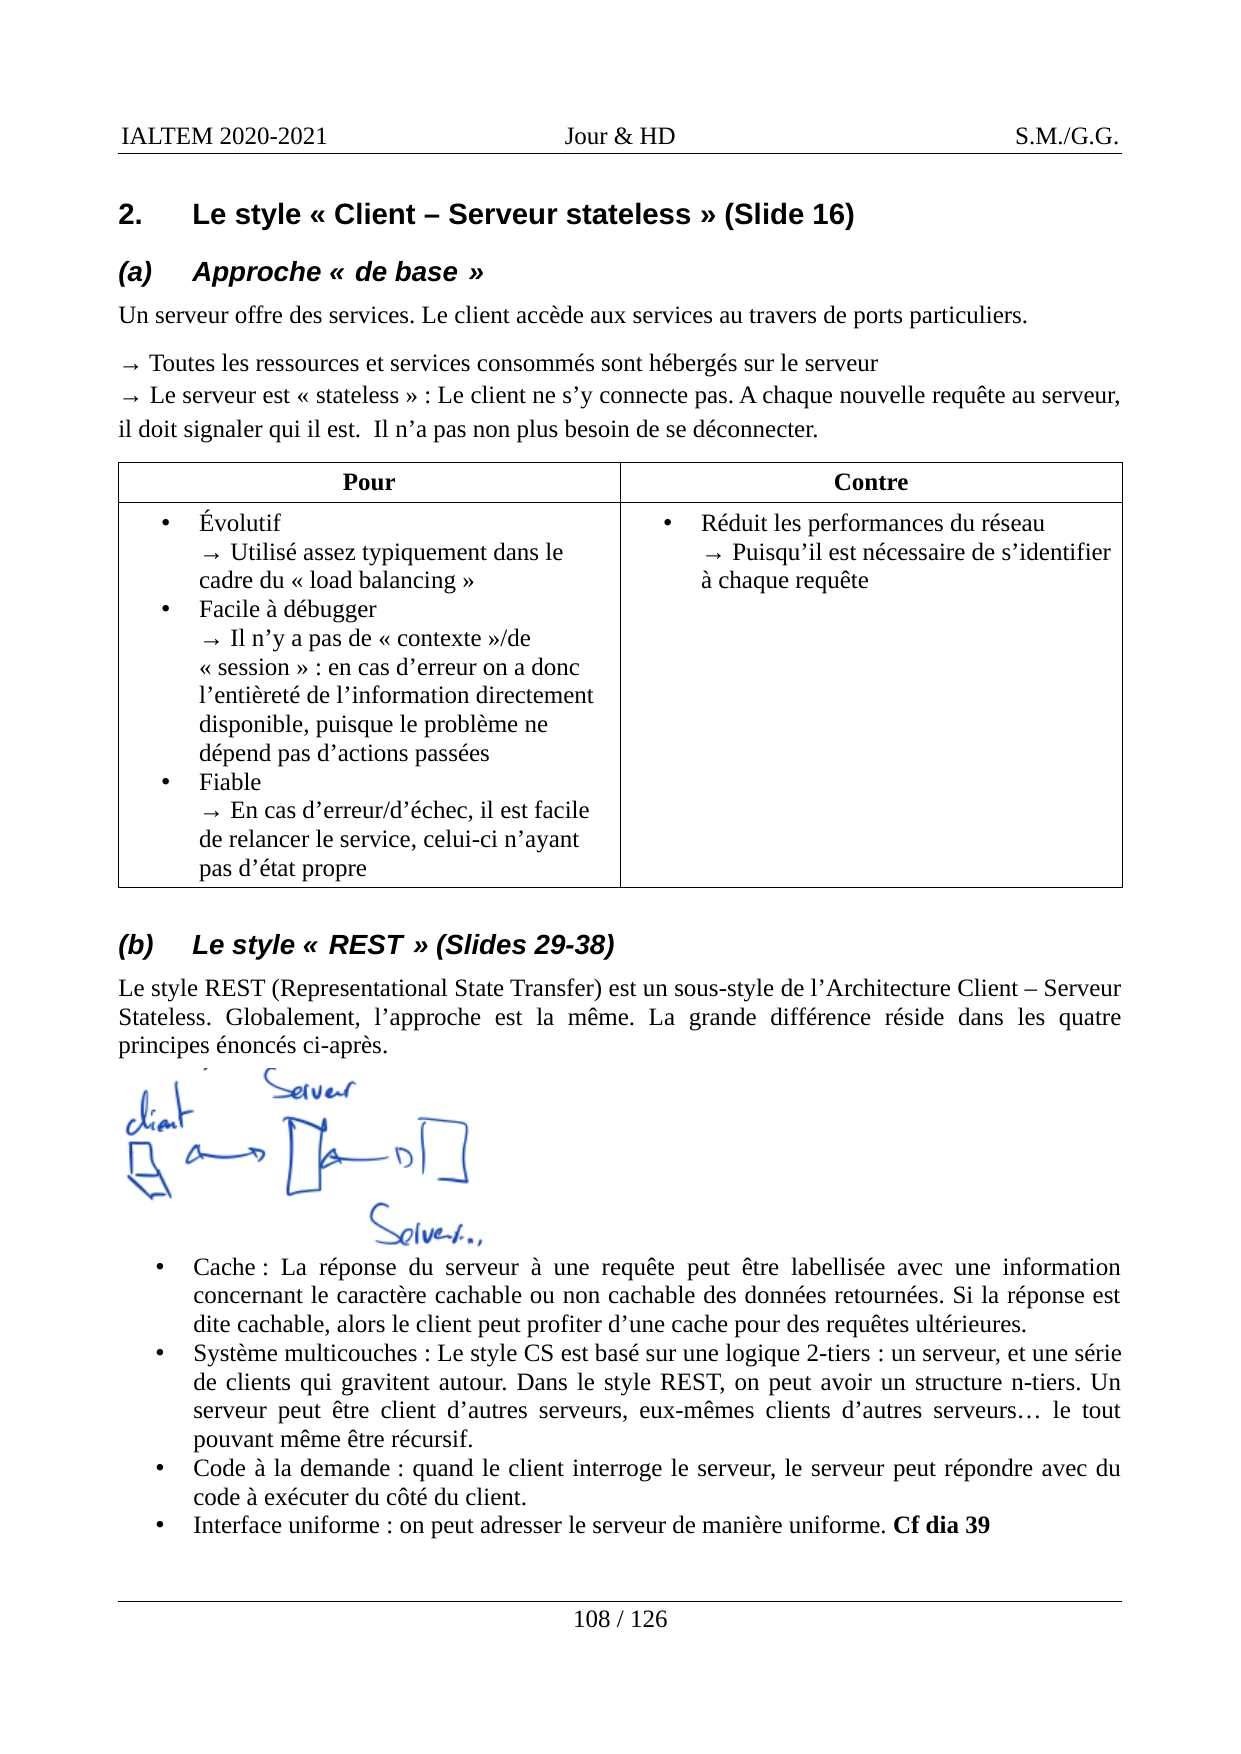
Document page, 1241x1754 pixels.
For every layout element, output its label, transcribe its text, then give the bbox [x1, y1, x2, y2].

picture [118, 1068, 489, 1252]
table_cell Réduit les performances du réseau → Puisqu’il est nécessaire de s’identifier à chaque requête [621, 503, 1122, 887]
table_header Pour [119, 463, 620, 502]
list Code à la demande : quand le client interroge le serveur, le serveur peut répondre avec du code à exécuter du côté du client. [156, 1453, 1122, 1510]
text → Le serveur est « stateless » : Le client ne s’y connecte pas. A chaque nouvelle requête au serveur, il doit signaler qui il est. Il n’a pas non plus besoin de se déconnecter. [118, 381, 1122, 442]
subtitle Le style « REST » (Slides 29-38) [118, 929, 1122, 961]
text → Toutes les ressources et services consommés sont hébergés sur le serveur [118, 348, 1122, 376]
list Cache : La réponse du serveur à une requête peut être labellisée avec une information concernant le caractère cachable ou non cachable des données retournées. Si la réponse est dite cachable, alors le client peut profiter d’une cache pour des requêtes ultérieures. [156, 1252, 1122, 1338]
subtitle Le style « Client – Serveur stateless » (Slide 16) [118, 197, 1122, 231]
text Un serveur offre des services. Le client accède aux services au travers de ports particuliers. [118, 300, 1122, 329]
subtitle Approche « de base » [118, 256, 1122, 287]
text Le style REST (Representational State Transfer) est un sous-style de l’Architecture Client – Serveur Stateless. Globalement, l’approche est la même. La grande différence réside dans les quatre principes énoncés ci-après. [118, 973, 1122, 1059]
list Système multicouches : Le style CS est basé sur une logique 2-tiers : un serveur, et une série de clients qui gravitent autour. Dans le style REST, on peut avoir un structure n-tiers. Un serveur peut être client d’autres serveurs, eux-mêmes clients d’autres serveurs… le tout pouvant même être récursif. [156, 1338, 1122, 1453]
list Interface uniforme : on peut adresser le serveur de manière uniforme. Cf dia 39 [156, 1510, 1122, 1539]
table_header Contre [621, 463, 1122, 502]
table_cell Évolutif → Utilisé assez typiquement dans le cadre du « load balancing » Facile à débugger → Il n’y a pas de « contexte »/de « session » : en cas d’erreur on a donc l’entièreté de l’information directement disponible, puisque le problème ne dépend pas d’actions passées Fiable → En cas d’erreur/d’échec, il est facile de relancer le service, celui-ci n’ayant pas d’état propre [119, 503, 620, 887]
